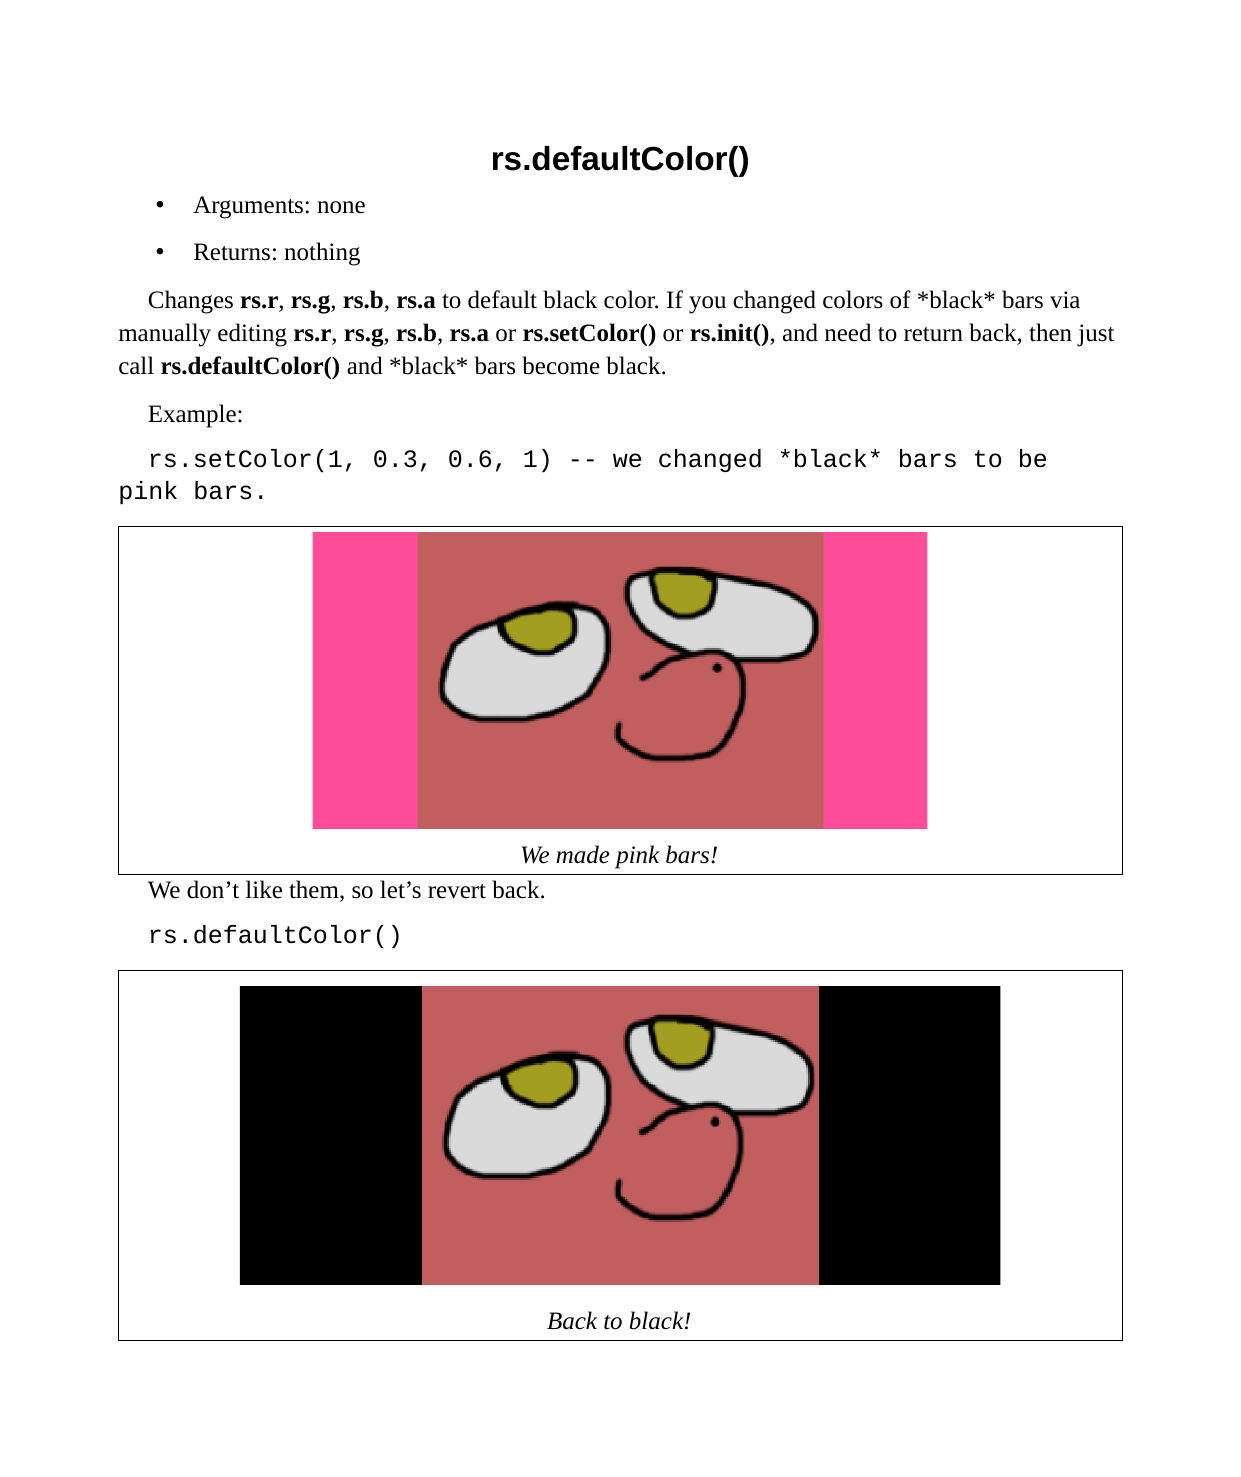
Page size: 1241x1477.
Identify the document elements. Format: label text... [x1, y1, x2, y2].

list Arguments: none [156, 190, 1122, 219]
text Changes rs.r, rs.g, rs.b, rs.a to default black color. If you changed colors of *black* bars via manually editing rs.r, rs.g, rs.b, rs.a or rs.setColor() or rs.init(), and need to return back, then just call rs.defaultColor() and *black* bars become black. [118, 285, 1122, 380]
text Example: [118, 399, 1122, 427]
picture [239, 986, 1001, 1285]
table_cell We made pink bars! [119, 834, 1122, 874]
text We don’t like them, so let’s revert back. [118, 875, 1122, 904]
list Returns: nothing [156, 237, 1122, 266]
subtitle rs.defaultColor() [118, 139, 1122, 177]
text rs.setColor(1, 0.3, 0.6, 1) -- we changed *black* bars to be pink bars. [118, 446, 1122, 507]
picture [312, 532, 928, 829]
text rs.defaultColor() [118, 923, 1122, 951]
table_header [119, 971, 1122, 1300]
table_cell Back to black! [119, 1300, 1122, 1340]
table_header [119, 527, 1122, 834]
